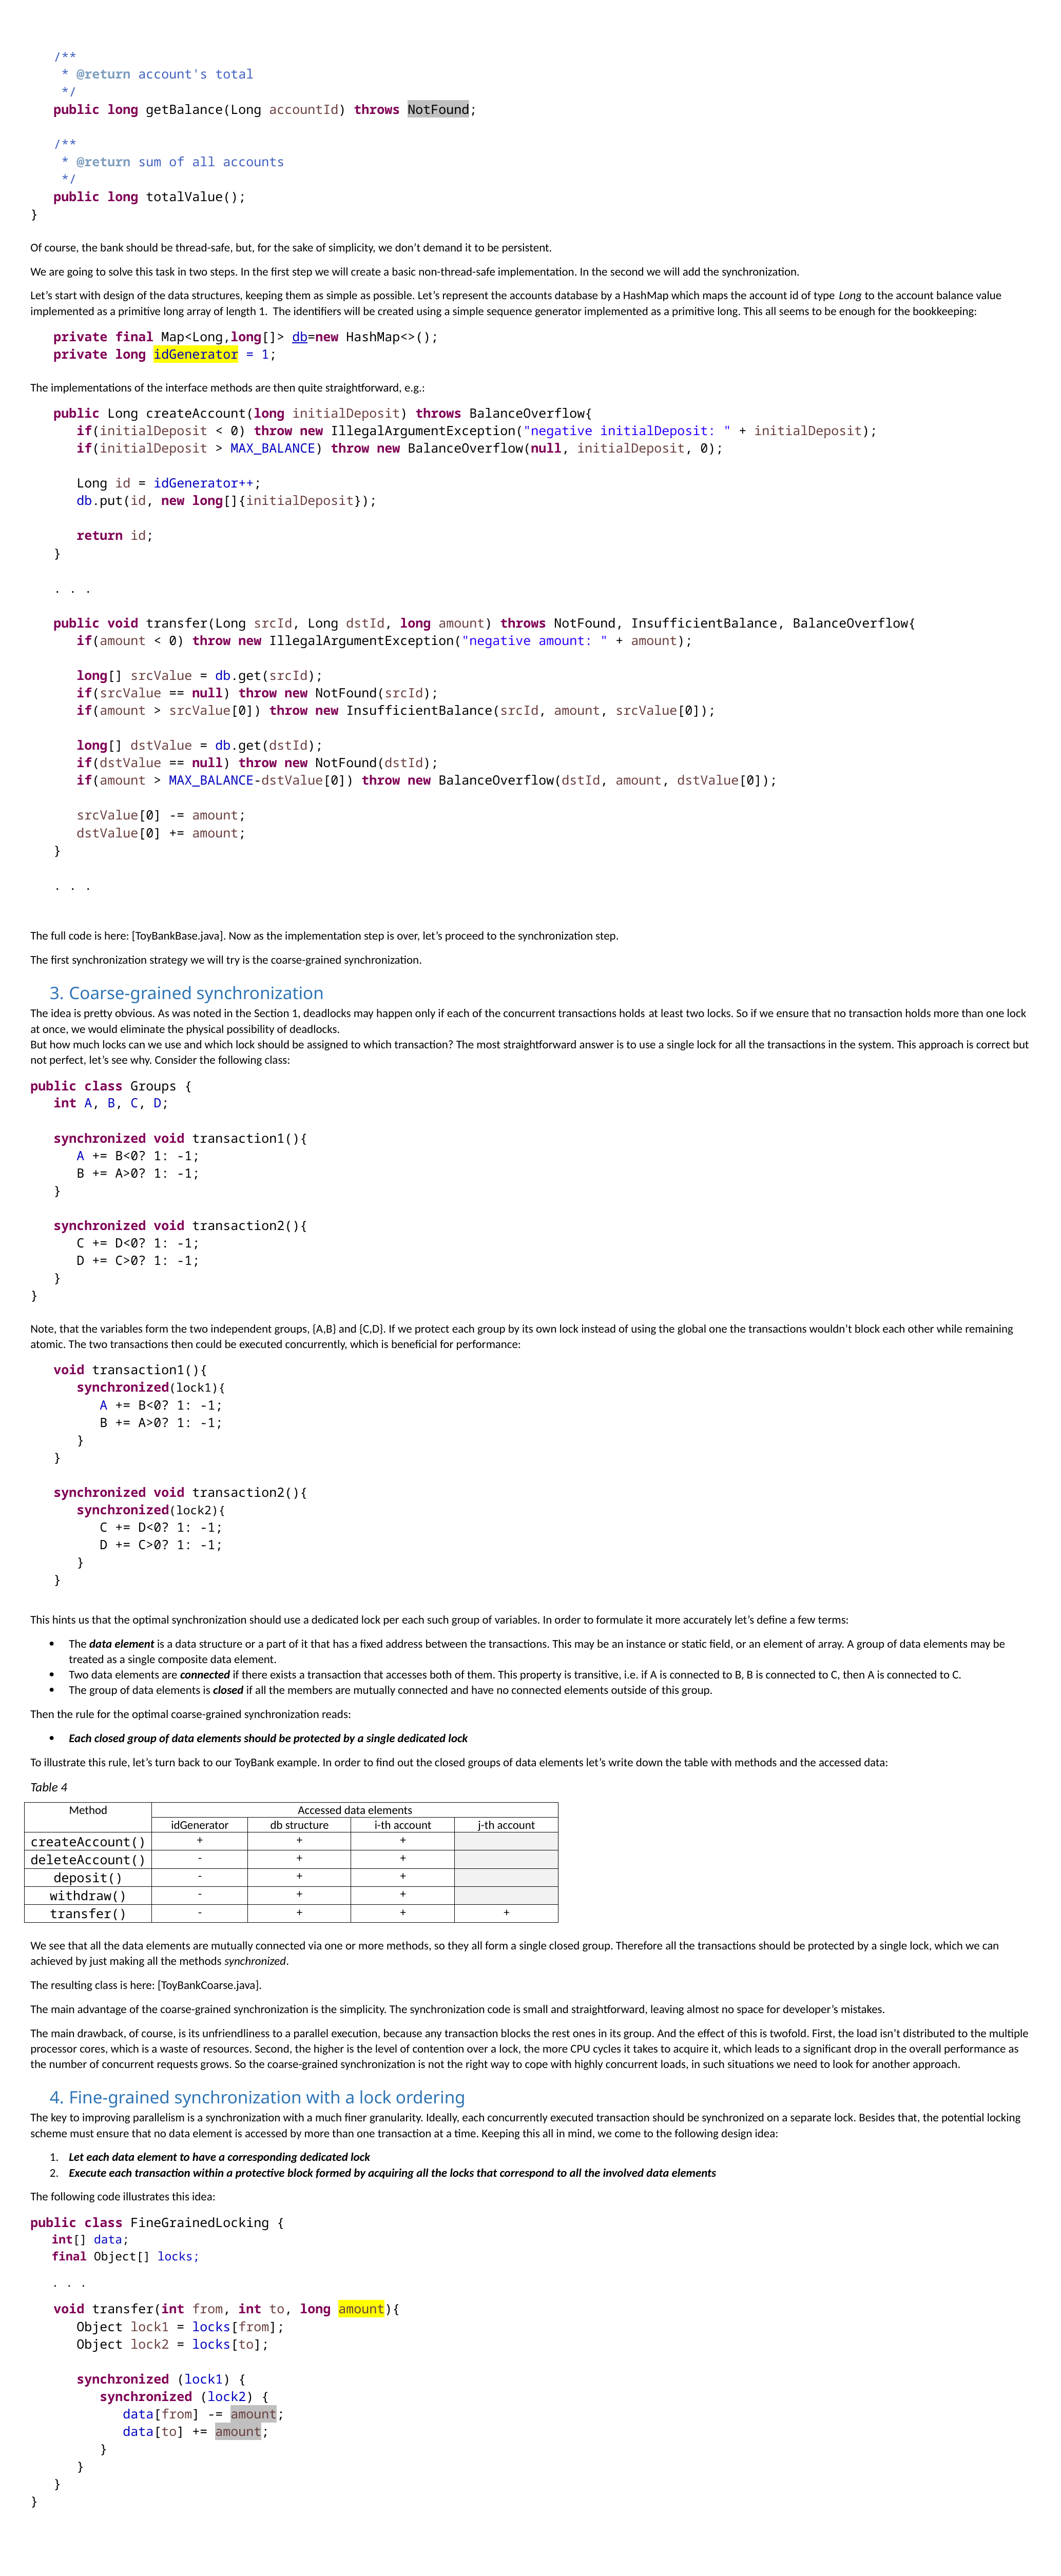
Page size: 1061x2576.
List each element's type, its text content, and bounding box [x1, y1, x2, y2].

text } [30, 1286, 1031, 1321]
text Object lock2 = locks[to]; [30, 2335, 1031, 2352]
text D += C>0? 1: -1; [30, 1252, 1031, 1269]
text Let’s start with design of the data structures, keeping them as simple as possible. Let’s represent the accounts database by a HashMap which maps the account id of type Long to the account balance value implemented as a primitive long array of length 1. The identifiers will be created using a simple sequence generator implemented as a primitive long. This all seems to be enough for the bookkeeping: [30, 288, 1031, 318]
text private long idGenerator = 1; [30, 345, 1031, 363]
text We are going to solve this task in two steps. In the first step we will create a basic non-thread-safe implementation. In the second we will add the synchronization. [30, 264, 1031, 279]
table_cell db structure [248, 1818, 351, 1832]
text synchronized(lock1){ [30, 1378, 1031, 1396]
table_cell deleteAccount() [25, 1850, 151, 1868]
table_cell + [455, 1905, 558, 1922]
table_cell transfer() [25, 1905, 151, 1922]
list The group of data elements is closed if all the members are mutually connected and have no connected elements outside of this group. [50, 1683, 1031, 1697]
text data[from] -= amount; [30, 2405, 1031, 2423]
text if(srcValue == null) throw new NotFound(srcId); [30, 684, 1031, 701]
text } [30, 1181, 1031, 1199]
text dstValue[0] += amount; [30, 824, 1031, 841]
table_cell + [351, 1905, 454, 1922]
text */ [30, 170, 1031, 188]
text public long totalValue(); [30, 188, 1031, 205]
text public void transfer(Long srcId, Long dstId, long amount) throws NotFound, InsufficientBalance, BalanceOverflow{ [30, 614, 1031, 632]
text } [30, 841, 1031, 858]
text The full code is here: [ToyBankBase.java]. Now as the implementation step is over, let’s proceed to the synchronization step. [30, 928, 1031, 943]
text } [30, 2457, 1031, 2475]
table_cell deposit() [25, 1869, 151, 1886]
text long[] srcValue = db.get(srcId); [30, 667, 1031, 684]
table_cell i-th account [351, 1818, 454, 1832]
list Execute each transaction within a protective block formed by acquiring all the locks that correspond to all the involved data elements [50, 2165, 1031, 2180]
text Long id = idGenerator++; [30, 474, 1031, 492]
table_cell + [351, 1869, 454, 1886]
text B += A>0? 1: -1; [30, 1413, 1031, 1431]
table_cell - [152, 1850, 247, 1868]
text The first synchronization strategy we will try is the coarse-grained synchronization. [30, 952, 1031, 967]
text int A, B, C, D; [30, 1094, 1031, 1111]
table_cell - [152, 1887, 247, 1904]
text synchronized void transaction2(){ [30, 1217, 1031, 1234]
text public class Groups { [30, 1077, 1031, 1094]
text The following code illustrates this idea: [30, 2190, 1031, 2204]
subtitle Coarse-grained synchronization [50, 981, 1031, 1004]
text /** [30, 48, 1031, 65]
text * @return sum of all accounts [30, 152, 1031, 170]
text } [30, 1431, 1031, 1448]
table_header Method [25, 1803, 151, 1832]
table_cell + [248, 1887, 351, 1904]
table_cell [455, 1850, 558, 1868]
list Two data elements are connected if there exists a transaction that accesses both of them. This property is transitive, i.e. if A is connected to B, B is connected to C, then A is connected to C. [50, 1667, 1031, 1682]
text data[to] += amount; [30, 2423, 1031, 2440]
text C += D<0? 1: -1; [30, 1518, 1031, 1536]
table_cell + [351, 1850, 454, 1868]
text if(amount > srcValue[0]) throw new InsufficientBalance(srcId, amount, srcValue[0]); [30, 701, 1031, 719]
list Let each data element to have a corresponding dedicated lock [50, 2150, 1031, 2164]
text synchronized void transaction1(){ [30, 1129, 1031, 1146]
text */ [30, 83, 1031, 100]
text if(initialDeposit > MAX_BALANCE) throw new BalanceOverflow(null, initialDeposit, 0); [30, 439, 1031, 457]
text private final Map<Long,long[]> db=new HashMap<>(); [30, 328, 1031, 345]
text public long getBalance(Long accountId) throws NotFound; [30, 100, 1031, 118]
text return id; [30, 526, 1031, 544]
text . . . [30, 876, 1031, 893]
text C += D<0? 1: -1; [30, 1234, 1031, 1252]
table_cell [455, 1832, 558, 1850]
text void transfer(int from, int to, long amount){ [30, 2300, 1031, 2317]
text * @return account's total [30, 65, 1031, 83]
text D += C>0? 1: -1; [30, 1536, 1031, 1553]
table_cell createAccount() [25, 1832, 151, 1850]
text B += A>0? 1: -1; [30, 1164, 1031, 1181]
text To illustrate this rule, let’s turn back to our ToyBank example. In order to find out the closed groups of data elements let’s write down the table with methods and the accessed data: [30, 1755, 1031, 1769]
table_cell + [152, 1832, 247, 1850]
text if(amount > MAX_BALANCE-dstValue[0]) throw new BalanceOverflow(dstId, amount, dstValue[0]); [30, 771, 1031, 789]
text } [30, 1448, 1031, 1466]
table_cell + [351, 1887, 454, 1904]
text Table 4 [30, 1779, 1031, 1794]
table_cell + [248, 1869, 351, 1886]
table_cell + [248, 1850, 351, 1868]
text if(dstValue == null) throw new NotFound(dstId); [30, 754, 1031, 771]
text The main drawback, of course, is its unfriendliness to a parallel execution, because any transaction blocks the rest ones in its group. And the effect of this is twofold. First, the load isn’t distributed to the multiple processor cores, which is a waste of resources. Second, the higher is the level of contention over a lock, the more CPU cycles it takes to acquire it, which leads to a significant drop in the overall performance as the number of concurrent requests grows. So the coarse-grained synchronization is not the right way to cope with highly concurrent loads, in such situations we need to look for another approach. [30, 2026, 1031, 2071]
text . . . [30, 2274, 1031, 2290]
text We see that all the data elements are mutually connected via one or more methods, so they all form a single closed group. Therefore all the transactions should be protected by a single lock, which we can achieved by just making all the methods synchronized. [30, 1923, 1031, 1968]
text public Long createAccount(long initialDeposit) throws BalanceOverflow{ [30, 404, 1031, 422]
table_cell [455, 1869, 558, 1886]
text } [30, 544, 1031, 561]
text A += B<0? 1: -1; [30, 1396, 1031, 1413]
text /** [30, 135, 1031, 152]
table_cell [455, 1887, 558, 1904]
text The main advantage of the coarse-grained synchronization is the simplicity. The synchronization code is small and straightforward, leaving almost no space for developer’s mistakes. [30, 2002, 1031, 2016]
text . . . [30, 579, 1031, 596]
text } [30, 2440, 1031, 2457]
text } [30, 1571, 1031, 1588]
table_cell idGenerator [152, 1818, 247, 1832]
text The implementations of the interface methods are then quite straightforward, e.g.: [30, 380, 1031, 395]
text } [30, 1269, 1031, 1286]
table_cell + [248, 1905, 351, 1922]
text A += B<0? 1: -1; [30, 1146, 1031, 1164]
text srcValue[0] -= amount; [30, 806, 1031, 824]
text synchronized(lock2){ [30, 1500, 1031, 1518]
text } [30, 2492, 1031, 2510]
text synchronized (lock2) { [30, 2387, 1031, 2405]
table_cell + [351, 1832, 454, 1850]
table_cell withdraw() [25, 1887, 151, 1904]
table_cell - [152, 1905, 247, 1922]
text synchronized (lock1) { [30, 2370, 1031, 2387]
subtitle Fine-grained synchronization with a lock ordering [50, 2085, 1031, 2109]
text long[] dstValue = db.get(dstId); [30, 736, 1031, 754]
text } [30, 1553, 1031, 1571]
table_cell j-th account [455, 1818, 558, 1832]
text if(initialDeposit < 0) throw new IllegalArgumentException("negative initialDeposit: " + initialDeposit); [30, 422, 1031, 439]
text The key to improving parallelism is a synchronization with a much finer granularity. Ideally, each concurrently executed transaction should be synchronized on a separate lock. Besides that, the potential locking scheme must ensure that no data element is accessed by more than one transaction at a time. Keeping this all in mind, we come to the following design idea: [30, 2110, 1031, 2140]
text void transaction1(){ [30, 1361, 1031, 1378]
text This hints us that the optimal synchronization should use a dedicated lock per each such group of variables. In order to formulate it more accurately let’s define a few terms: [30, 1612, 1031, 1627]
text Then the rule for the optimal coarse-grained synchronization reads: [30, 1707, 1031, 1721]
text db.put(id, new long[]{initialDeposit}); [30, 492, 1031, 509]
text synchronized void transaction2(){ [30, 1484, 1031, 1500]
text } [30, 2475, 1031, 2492]
text Object lock1 = locks[from]; [30, 2317, 1031, 2335]
text Note, that the variables form the two independent groups, {A,B} and {C,D}. If we protect each group by its own lock instead of using the global one the transactions wouldn’t block each other while remaining atomic. The two transactions then could be executed concurrently, which is beneficial for performance: [30, 1321, 1031, 1351]
table_cell + [248, 1832, 351, 1850]
text Of course, the bank should be thread-safe, but, for the sake of simplicity, we don’t demand it to be persistent. [30, 240, 1031, 255]
text The resulting class is here: [ToyBankCoarse.java]. [30, 1978, 1031, 1992]
text int[] data; final Object[] locks; [30, 2231, 1031, 2265]
text The idea is pretty obvious. As was noted in the Section 1, deadlocks may happen only if each of the concurrent transactions holds at least two locks. So if we ensure that no transaction holds more than one lock at once, we would eliminate the physical possibility of deadlocks. But how much locks can we use and which lock should be assigned to which transaction? The most straightforward answer is to use a single lock for all the transactions in the system. This approach is correct but not perfect, let’s see why. Consider the following class: [30, 1006, 1031, 1067]
text public class FineGrainedLocking { [30, 2213, 1031, 2231]
table_cell - [152, 1869, 247, 1886]
list The data element is a data structure or a part of it that has a fixed address between the transactions. This may be an instance or static field, or an element of array. A group of data elements may be treated as a single composite data element. [50, 1636, 1031, 1666]
list Each closed group of data elements should be protected by a single dedicated lock [50, 1731, 1031, 1745]
text } [30, 205, 1031, 223]
table_header Accessed data elements [152, 1803, 558, 1817]
text if(amount < 0) throw new IllegalArgumentException("negative amount: " + amount); [30, 632, 1031, 649]
